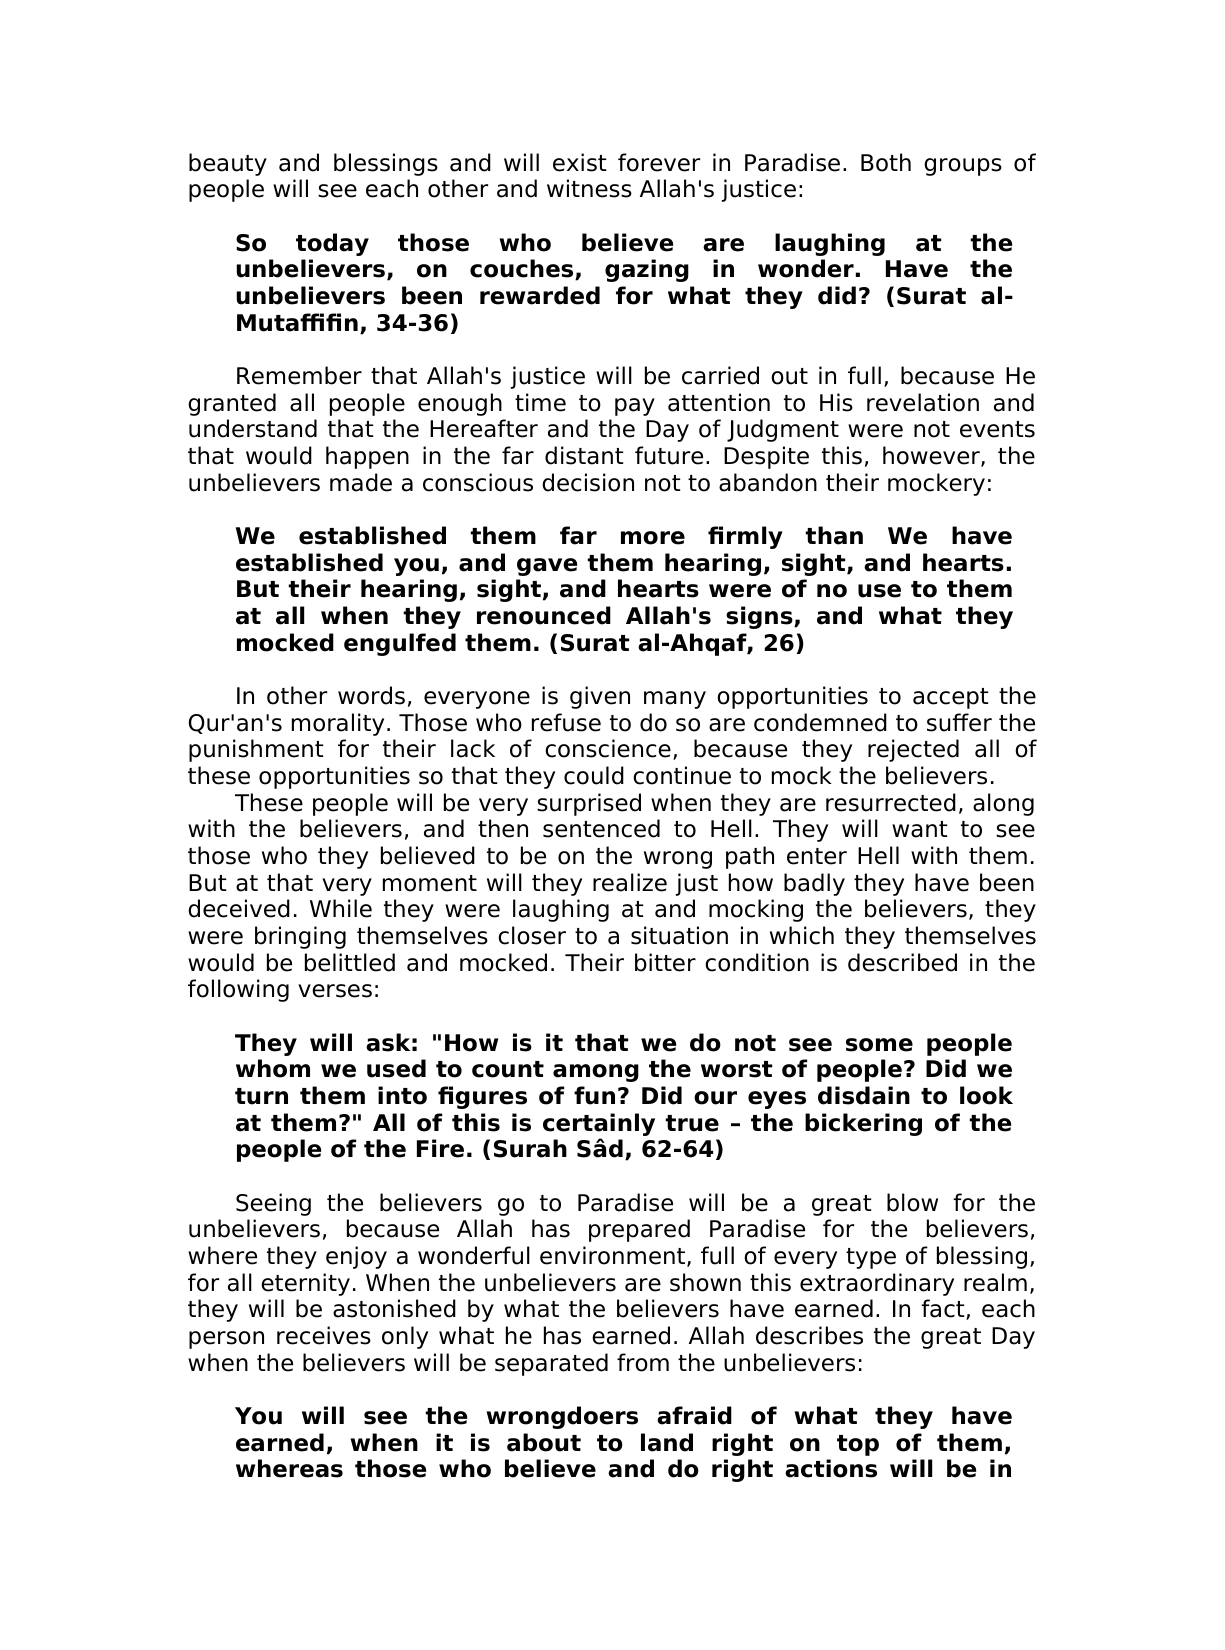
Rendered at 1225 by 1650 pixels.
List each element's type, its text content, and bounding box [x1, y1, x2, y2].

text You will see the wrongdoers afraid of what they have earned, when it is about to land right on top of them, whereas those who believe and do right actions will be in [235, 1403, 1014, 1483]
text Seeing the believers go to Paradise will be a great blow for the unbelievers, because Allah has prepared Paradise for the believers, where they enjoy a wonderful environment, full of every type of blessing, for all eternity. When the unbelievers are shown this extraordinary realm, they will be astonished by what the believers have earned. In fact, each person receives only what he has earned. Allah describes the great Day when the believers will be separated from the unbelievers: [187, 1190, 1037, 1377]
text Remember that Allah's justice will be carried out in full, because He granted all people enough time to pay attention to His revelation and understand that the Hereafter and the Day of Judgment were not events that would happen in the far distant future. Despite this, however, the unbelievers made a conscious decision not to abandon their mockery: [187, 363, 1037, 497]
text beauty and blessings and will exist forever in Paradise. Both groups of people will see each other and witness Allah's justice: [187, 150, 1037, 203]
text These people will be very surprised when they are resurrected, along with the believers, and then sentenced to Hell. They will want to see those who they believed to be on the wrong path enter Hell with them. But at that very moment will they realize just how badly they have been deceived. While they were laughing at and mocking the believers, they were bringing themselves closer to a situation in which they themselves would be belittled and mocked. Their bitter condition is described in the following verses: [187, 790, 1037, 1003]
text We established them far more firmly than We have established you, and gave them hearing, sight, and hearts. But their hearing, sight, and hearts were of no use to them at all when they renounced Allah's signs, and what they mocked engulfed them. (Surat al-Ahqaf, 26) [235, 523, 1014, 657]
text They will ask: "How is it that we do not see some people whom we used to count among the worst of people? Did we turn them into figures of fun? Did our eyes disdain to look at them?" All of this is certainly true – the bickering of the people of the Fire. (Surah Sâd, 62-64) [235, 1030, 1014, 1163]
text In other words, everyone is given many opportunities to accept the Qur'an's morality. Those who refuse to do so are condemned to suffer the punishment for their lack of conscience, because they rejected all of these opportunities so that they could continue to mock the believers. [187, 683, 1037, 790]
text So today those who believe are laughing at the unbelievers, on couches, gazing in wonder. Have the unbelievers been rewarded for what they did? (Surat al-Mutaffifin, 34-36) [235, 230, 1014, 337]
